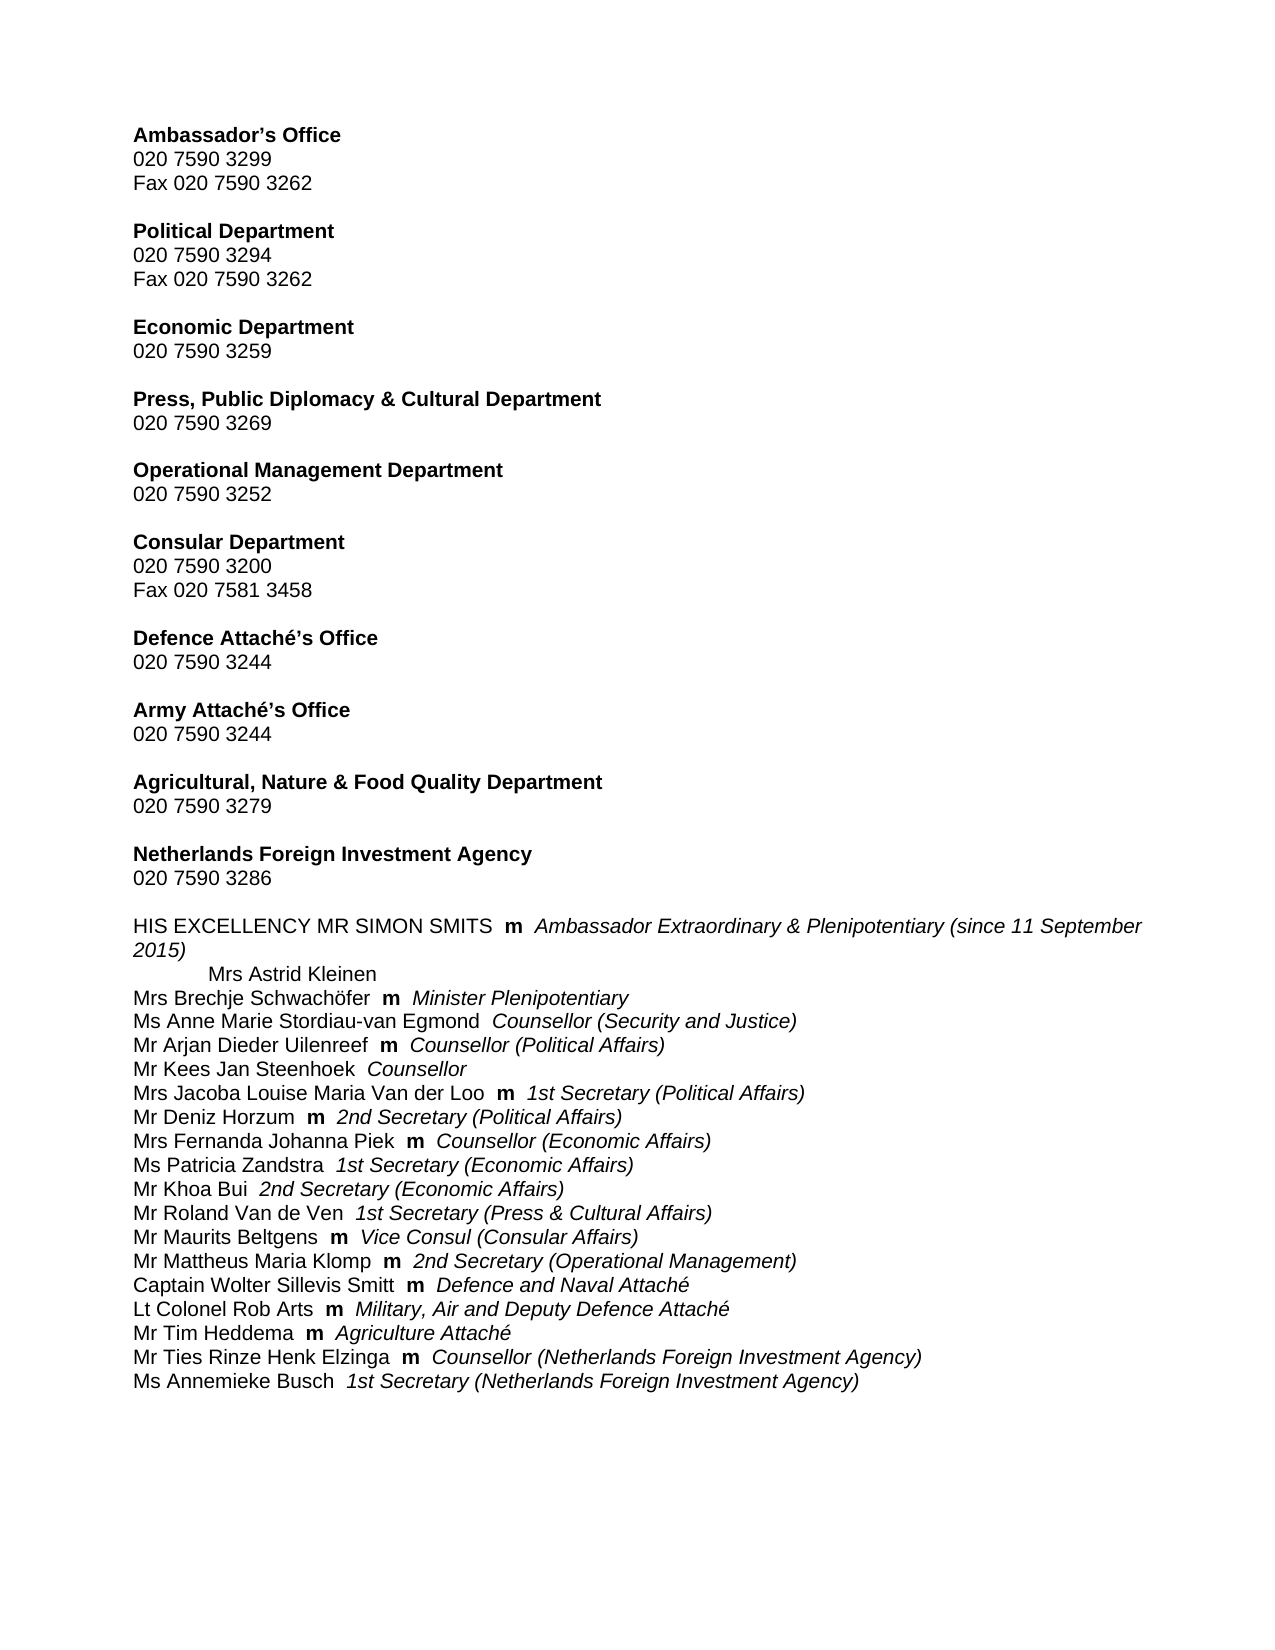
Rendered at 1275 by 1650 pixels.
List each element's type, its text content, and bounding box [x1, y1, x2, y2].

text Fax 020 7590 3262 [133, 267, 1181, 291]
text Lt Colonel Rob Arts m Military, Air and Deputy Defence Attaché [133, 1297, 1181, 1321]
text Captain Wolter Sillevis Smitt m Defence and Naval Attaché [133, 1273, 1181, 1297]
text HIS EXCELLENCY MR SIMON SMITS m Ambassador Extraordinary & Plenipotentiary (since 11 September 2015) [133, 913, 1181, 961]
text Mr Ties Rinze Henk Elzinga m Counsellor (Netherlands Foreign Investment Agency) [133, 1345, 1181, 1369]
text Mrs Fernanda Johanna Piek m Counsellor (Economic Affairs) [133, 1129, 1181, 1153]
text 020 7590 3299 [133, 147, 1181, 171]
text 020 7590 3279 [133, 794, 1181, 818]
text Mr Kees Jan Steenhoek Counsellor [133, 1057, 1181, 1081]
text Mr Roland Van de Ven 1st Secretary (Press & Cultural Affairs) [133, 1201, 1181, 1225]
text Mrs Astrid Kleinen [133, 961, 1181, 985]
text Mr Khoa Bui 2nd Secretary (Economic Affairs) [133, 1177, 1181, 1201]
text Mr Arjan Dieder Uilenreef m Counsellor (Political Affairs) [133, 1033, 1181, 1057]
text Political Department [133, 219, 1181, 243]
text Netherlands Foreign Investment Agency [133, 842, 1181, 866]
text Agricultural, Nature & Food Quality Department [133, 770, 1181, 794]
text Fax 020 7581 3458 [133, 578, 1181, 602]
text Ms Anne Marie Stordiau-van Egmond Counsellor (Security and Justice) [133, 1009, 1181, 1033]
text Operational Management Department [133, 458, 1181, 482]
text 020 7590 3200 [133, 554, 1181, 578]
text 020 7590 3244 [133, 650, 1181, 674]
text Fax 020 7590 3262 [133, 171, 1181, 195]
text 020 7590 3252 [133, 482, 1181, 506]
text Mrs Jacoba Louise Maria Van der Loo m 1st Secretary (Political Affairs) [133, 1081, 1181, 1105]
text 020 7590 3286 [133, 866, 1181, 889]
text 020 7590 3259 [133, 338, 1181, 362]
text Mr Tim Heddema m Agriculture Attaché [133, 1321, 1181, 1345]
text Ms Annemieke Busch 1st Secretary (Netherlands Foreign Investment Agency) [133, 1369, 1181, 1393]
text Army Attaché’s Office [133, 698, 1181, 722]
text Press, Public Diplomacy & Cultural Department [133, 386, 1181, 410]
text 020 7590 3294 [133, 243, 1181, 267]
text Mr Maurits Beltgens m Vice Consul (Consular Affairs) [133, 1225, 1181, 1249]
text Mr Deniz Horzum m 2nd Secretary (Political Affairs) [133, 1105, 1181, 1129]
text Consular Department [133, 530, 1181, 554]
text Defence Attaché’s Office [133, 626, 1181, 650]
text Ambassador’s Office [133, 123, 1181, 147]
text 020 7590 3244 [133, 722, 1181, 746]
text Mr Mattheus Maria Klomp m 2nd Secretary (Operational Management) [133, 1249, 1181, 1273]
text Mrs Brechje Schwachöfer m Minister Plenipotentiary [133, 985, 1181, 1009]
text Ms Patricia Zandstra 1st Secretary (Economic Affairs) [133, 1153, 1181, 1177]
text Economic Department [133, 314, 1181, 338]
text 020 7590 3269 [133, 410, 1181, 434]
